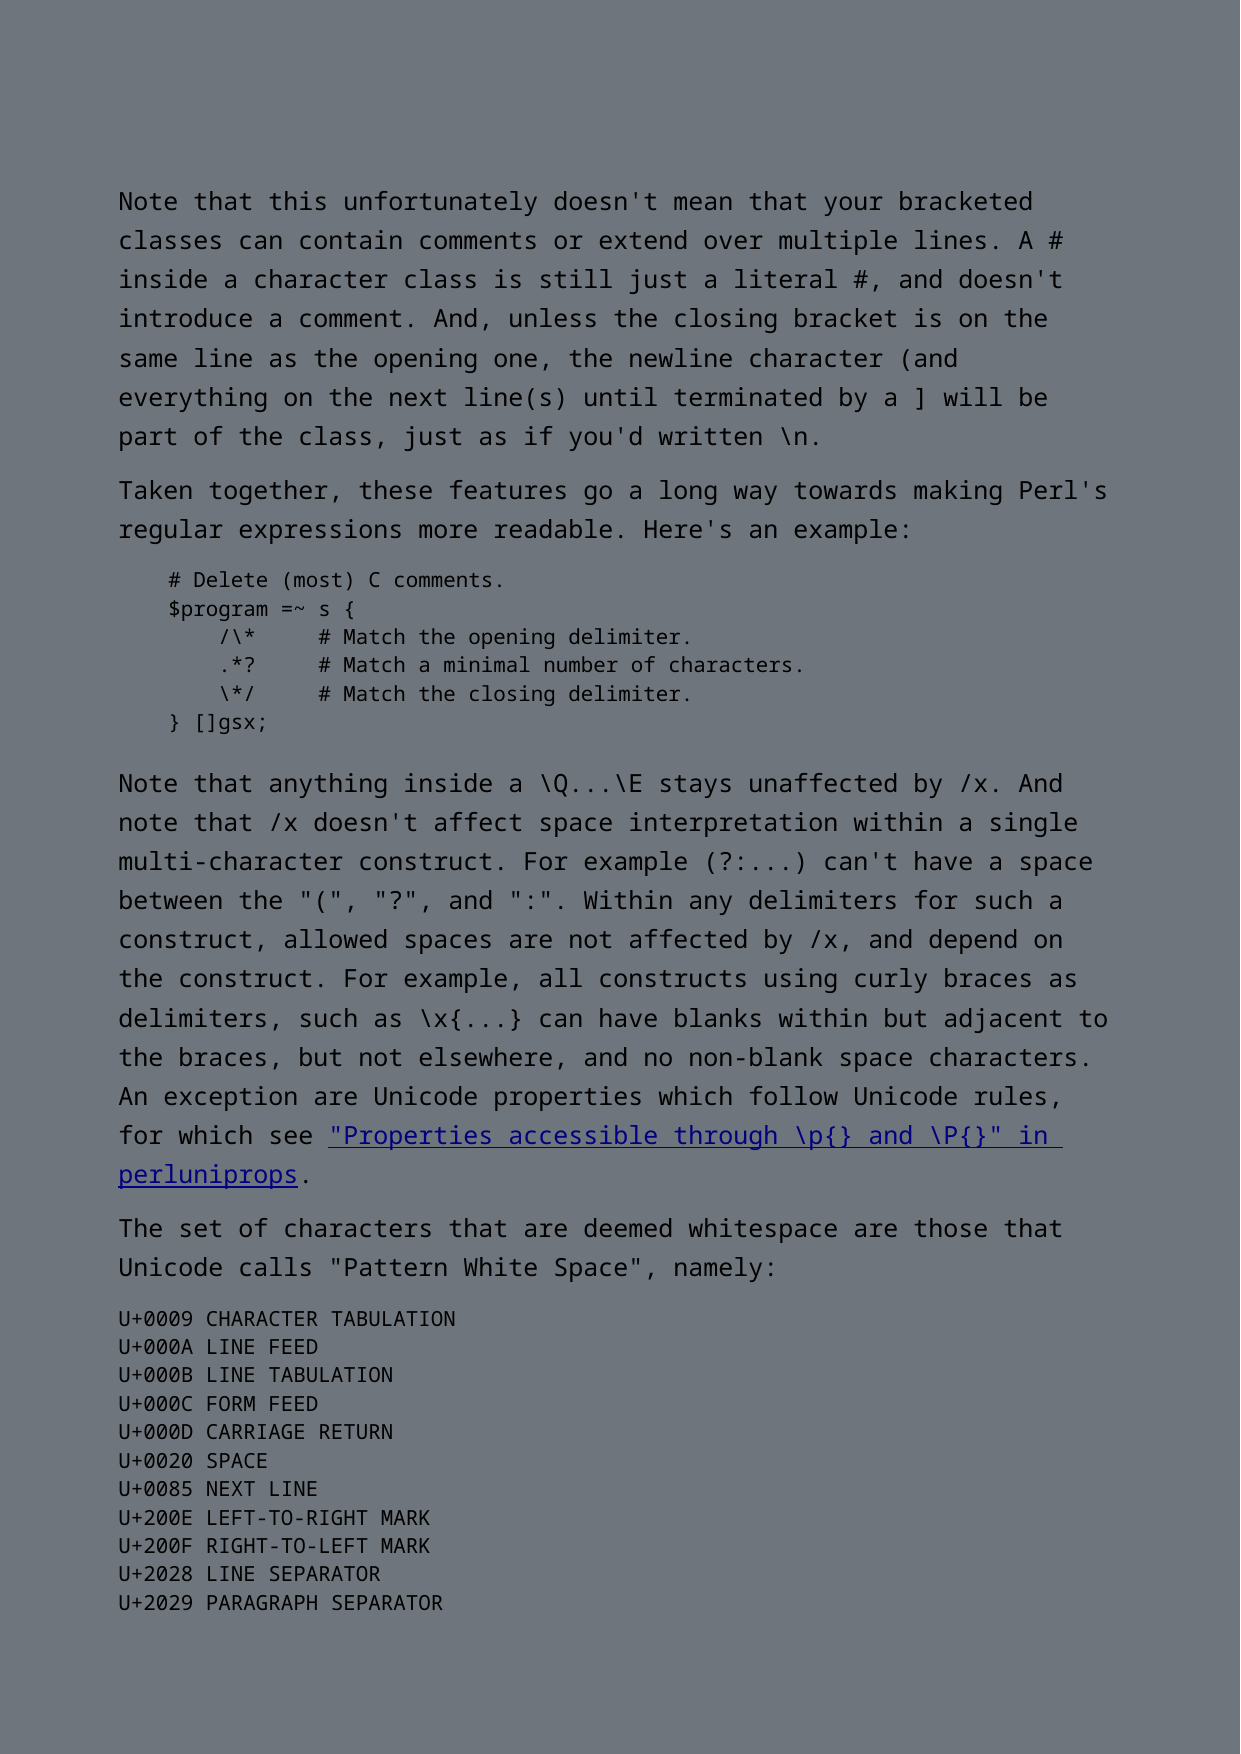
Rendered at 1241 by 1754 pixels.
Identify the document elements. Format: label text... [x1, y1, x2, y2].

text # Delete (most) C comments. [118, 565, 1122, 594]
text Note that anything inside a \Q...\E stays unaffected by /x. And note that /x doesn't affect space interpretation within a single multi-character construct. For example (?:...) can't have a space between the "(", "?", and ":". Within any delimiters for such a construct, allowed spaces are not affected by /x, and depend on the construct. For example, all constructs using curly braces as delimiters, such as \x{...} can have blanks within but adjacent to the braces, but not elsewhere, and no non-blank space characters. An exception are Unicode properties which follow Unicode rules, for which see "Properties accessible through \p{} and \P{}" in perluniprops. [118, 765, 1122, 1191]
text U+000A LINE FEED [118, 1332, 1122, 1361]
text U+000D CARRIAGE RETURN [118, 1417, 1122, 1446]
text U+0009 CHARACTER TABULATION [118, 1304, 1122, 1332]
text U+200E LEFT-TO-RIGHT MARK [118, 1503, 1122, 1531]
text U+000B LINE TABULATION [118, 1361, 1122, 1389]
text /\* # Match the opening delimiter. [118, 622, 1122, 651]
text $program =~ s { [118, 594, 1122, 622]
text U+0020 SPACE [118, 1446, 1122, 1474]
text .*? # Match a minimal number of characters. [118, 651, 1122, 679]
text U+2028 LINE SEPARATOR [118, 1559, 1122, 1588]
text Note that this unfortunately doesn't mean that your bracketed classes can contain comments or extend over multiple lines. A # inside a character class is still just a literal #, and doesn't introduce a comment. And, unless the closing bracket is on the same line as the opening one, the newline character (and everything on the next line(s) until terminated by a ] will be part of the class, just as if you'd written \n. [118, 183, 1122, 453]
text U+0085 NEXT LINE [118, 1474, 1122, 1503]
text \*/ # Match the closing delimiter. [118, 679, 1122, 707]
text } []gsx; [118, 707, 1122, 736]
text U+000C FORM FEED [118, 1389, 1122, 1417]
text U+2029 PARAGRAPH SEPARATOR [118, 1588, 1122, 1616]
text U+200F RIGHT-TO-LEFT MARK [118, 1531, 1122, 1559]
text The set of characters that are deemed whitespace are those that Unicode calls "Pattern White Space", namely: [118, 1211, 1122, 1284]
text Taken together, these features go a long way towards making Perl's regular expressions more readable. Here's an example: [118, 472, 1122, 546]
